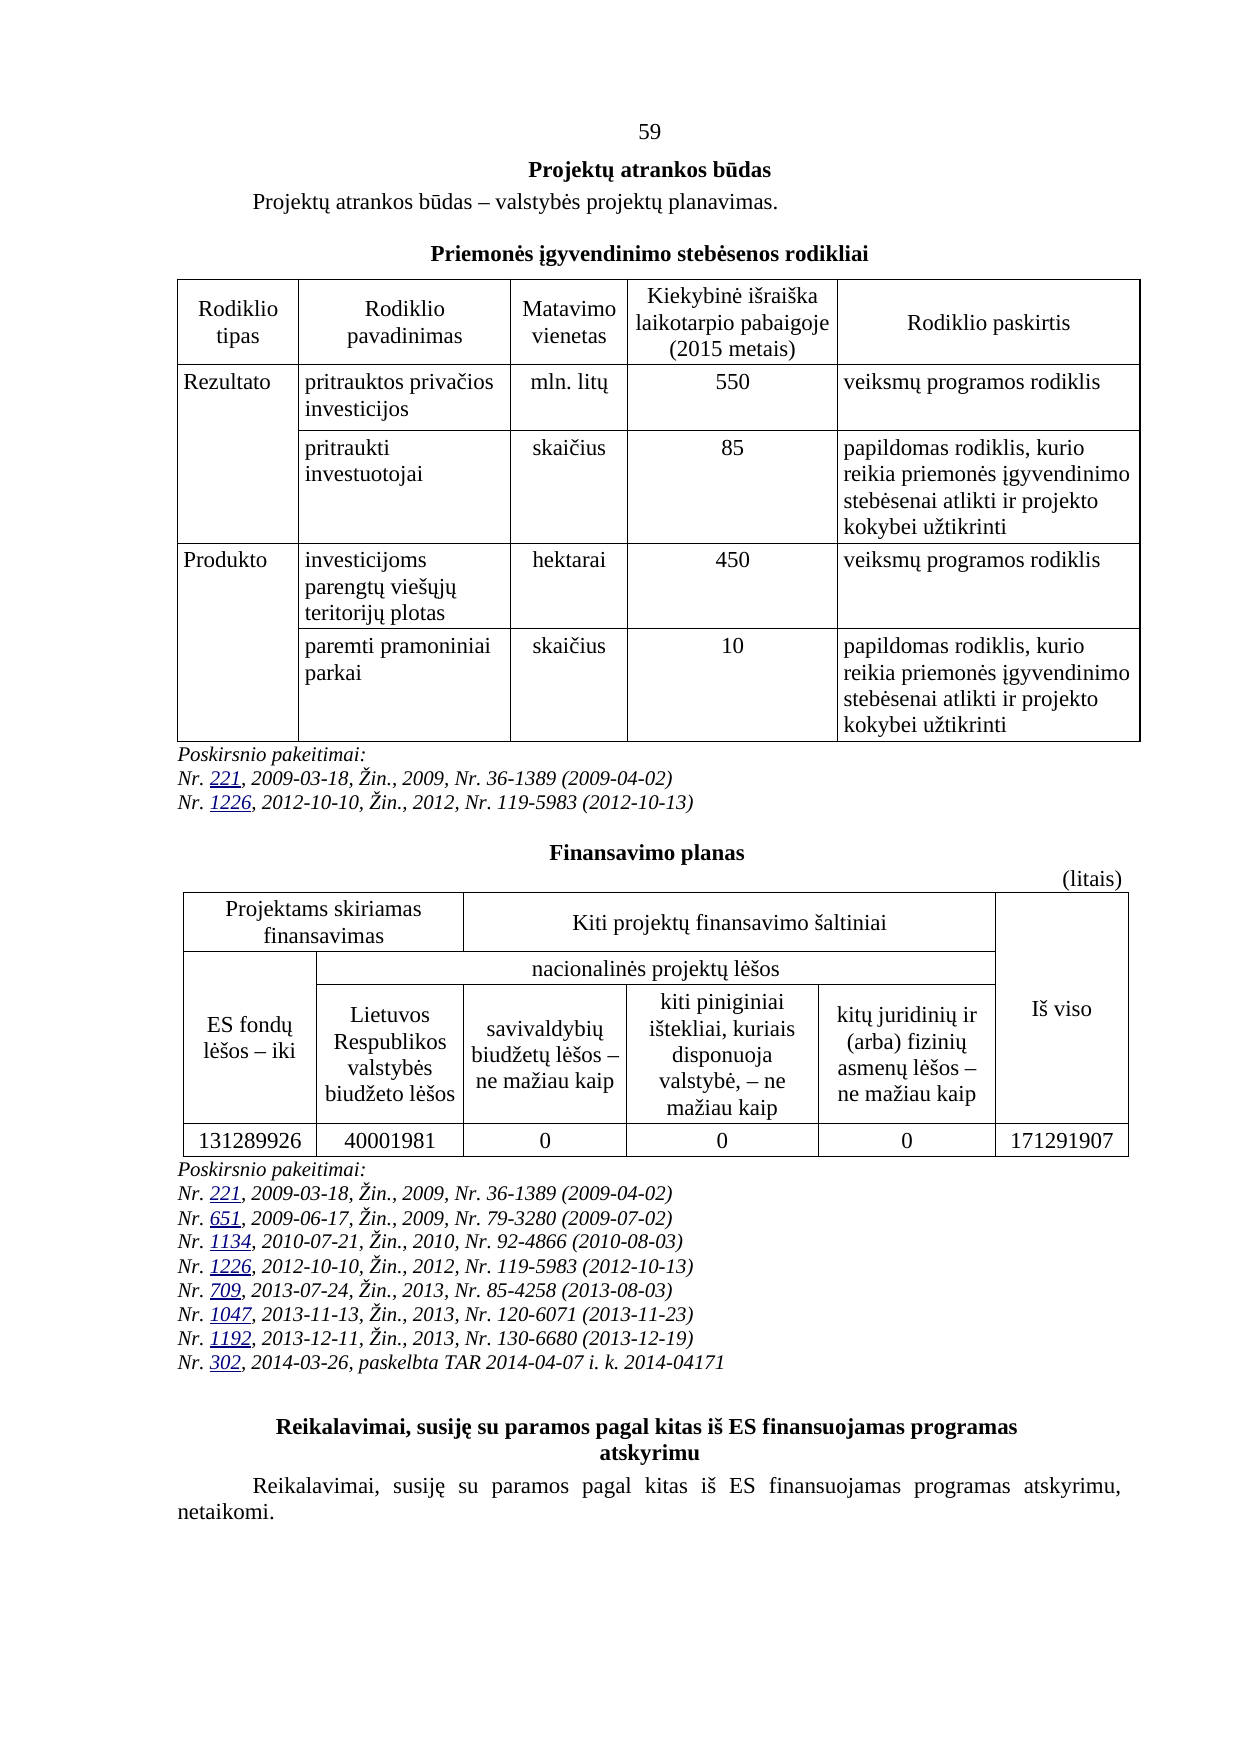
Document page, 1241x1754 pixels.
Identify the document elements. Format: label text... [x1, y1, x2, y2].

table_cell paremti pramoniniai parkai [299, 629, 510, 741]
table_cell savivaldybių biudžetų lėšos – ne mažiau kaip [464, 985, 626, 1123]
text Nr. 651, 2009-06-17, Žin., 2009, Nr. 79-3280 (2009-07-02) [177, 1205, 1122, 1229]
table_cell pritraukti investuotojai [299, 431, 510, 542]
table_cell kiti piniginiai ištekliai, kuriais disponuoja valstybė, – ne mažiau kaip [627, 985, 818, 1123]
text Poskirsnio pakeitimai: [177, 1157, 1122, 1181]
text Projektų atrankos būdas [177, 156, 1122, 182]
table_cell papildomas rodiklis, kurio reikia priemonės įgyvendi­nimo stebėsenai atlikti ir projekto kokybei užtikrinti [838, 431, 1139, 542]
table_header Matavimo vienetas [511, 280, 627, 364]
table_cell Lietuvos Respublikos valstybės biudžeto lėšos [317, 985, 463, 1123]
table_cell veiksmų programos rodiklis [838, 365, 1139, 430]
table_header Kiti projektų finansavimo šaltiniai [464, 893, 995, 951]
table_cell 0 [819, 1124, 995, 1156]
text Nr. 1226, 2012-10-10, Žin., 2012, Nr. 119-5983 (2012-10-13) [177, 1253, 1122, 1278]
table_cell pritrauktos privačios investicijos [299, 365, 510, 430]
table_cell 550 [628, 365, 837, 430]
table_cell veiksmų programos rodiklis [838, 544, 1139, 628]
table_cell 131289926 [184, 1124, 316, 1156]
text Nr. 1134, 2010-07-21, Žin., 2010, Nr. 92-4866 (2010-08-03) [177, 1229, 1122, 1253]
table_cell 0 [627, 1124, 818, 1156]
table_header Rodiklio tipas [178, 280, 298, 364]
table_cell investicijoms parengtų viešųjų teritorijų plotas [299, 544, 510, 628]
table_cell 171291907 [996, 1124, 1128, 1156]
text Nr. 1047, 2013-11-13, Žin., 2013, Nr. 120-6071 (2013-11-23) [177, 1302, 1122, 1326]
text (litais) [177, 865, 1122, 892]
text Poskirsnio pakeitimai: [177, 742, 1122, 766]
table_cell skaičius [511, 629, 627, 741]
table_cell 85 [628, 431, 837, 542]
table_cell mln. litų [511, 365, 627, 430]
text Projektų atrankos būdas – valstybės projektų planavimas. [177, 188, 1122, 214]
table_cell Rezultato [178, 365, 298, 542]
table_header Rodiklio pavadinimas [299, 280, 510, 364]
table_header Rodiklio paskirtis [838, 280, 1139, 364]
text Priemonės įgyvendinimo stebėsenos rodikliai [177, 239, 1122, 266]
text Reikalavimai, susiję su paramos pagal kitas iš ES finansuojamas programas atskyrimu [177, 1413, 1122, 1465]
table_header Iš viso [996, 893, 1128, 1123]
table_cell hektarai [511, 544, 627, 628]
table_cell 10 [628, 629, 837, 741]
table_cell skaičius [511, 431, 627, 542]
table_cell 40001981 [317, 1124, 463, 1156]
text Nr. 221, 2009-03-18, Žin., 2009, Nr. 36-1389 (2009-04-02) [177, 766, 1122, 790]
table_cell Produkto [178, 544, 298, 741]
text Nr. 1226, 2012-10-10, Žin., 2012, Nr. 119-5983 (2012-10-13) [177, 790, 1122, 814]
table_header Projektams skiriamas finansavimas [184, 893, 463, 951]
text Nr. 302, 2014-03-26, paskelbta TAR 2014-04-07 i. k. 2014-04171 [177, 1350, 1122, 1374]
table_cell kitų juridinių ir (arba) fizinių asmenų lėšos – ne mažiau kaip [819, 985, 995, 1123]
text Nr. 1192, 2013-12-11, Žin., 2013, Nr. 130-6680 (2013-12-19) [177, 1326, 1122, 1350]
table_cell 0 [464, 1124, 626, 1156]
table_cell nacionalinės projektų lėšos [317, 952, 995, 984]
table_cell ES fondų lėšos – iki [184, 952, 316, 1123]
table_header Kiekybinė išraiška laikotarpio pabaigoje (2015 metais) [628, 280, 837, 364]
text Nr. 221, 2009-03-18, Žin., 2009, Nr. 36-1389 (2009-04-02) [177, 1181, 1122, 1205]
text Nr. 709, 2013-07-24, Žin., 2013, Nr. 85-4258 (2013-08-03) [177, 1278, 1122, 1302]
text Finansavimo planas [177, 839, 1122, 865]
text Reikalavimai, susiję su paramos pagal kitas iš ES finansuojamas programas atskyrimu, netaikomi. [177, 1472, 1122, 1524]
table_cell 450 [628, 544, 837, 628]
table_cell papildomas rodiklis, kurio reikia priemonės įgyvendi­nimo stebėsenai atlikti ir projekto kokybei užtikrinti [838, 629, 1139, 741]
